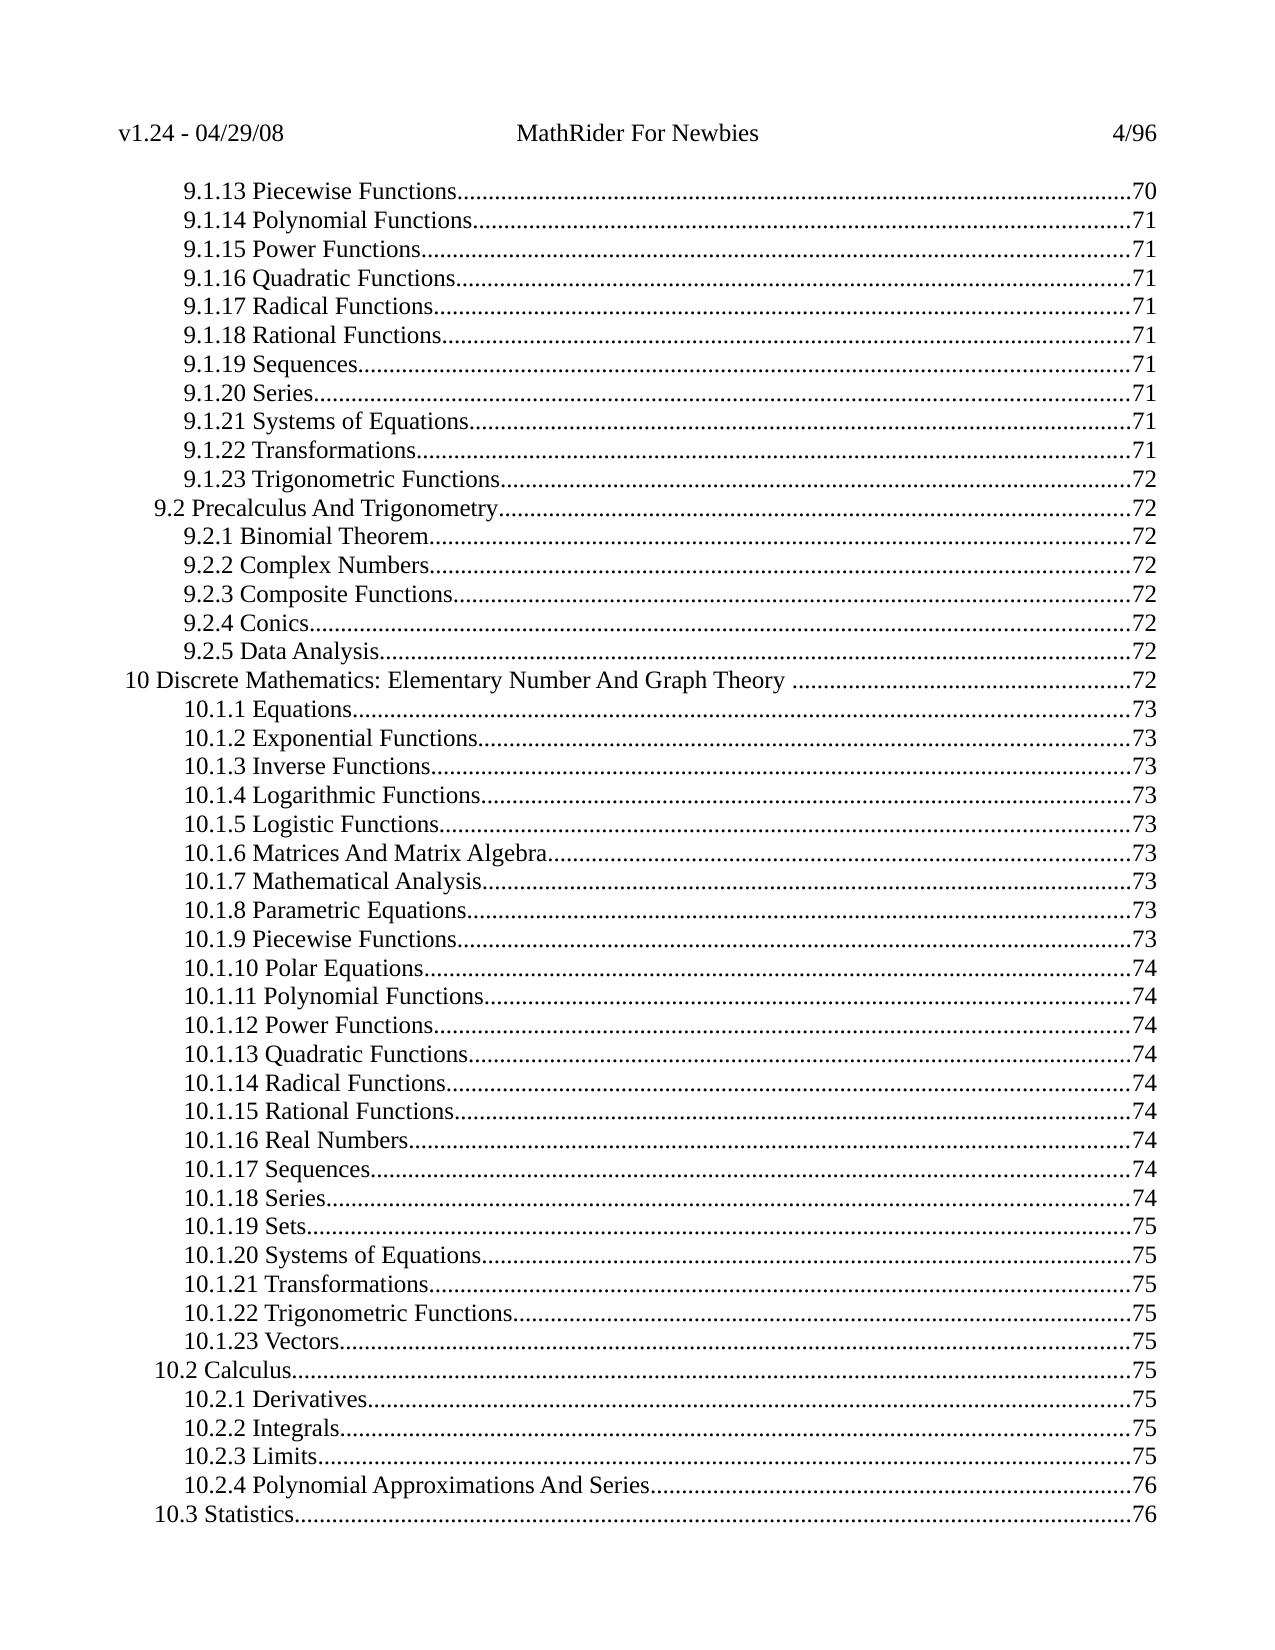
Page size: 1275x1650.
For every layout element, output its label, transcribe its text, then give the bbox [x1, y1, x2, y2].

text 10.2.1 Derivatives 75 [177, 1384, 1157, 1413]
text 10.1.23 Vectors 75 [177, 1326, 1157, 1355]
text 10.1.22 Trigonometric Functions 75 [177, 1298, 1157, 1326]
text 10.1.13 Quadratic Functions 74 [177, 1039, 1157, 1068]
text 10.1.18 Series 74 [177, 1183, 1157, 1211]
text 9.1.18 Rational Functions 71 [177, 320, 1157, 349]
text 10.1.10 Polar Equations 74 [177, 953, 1157, 981]
text 9.1.14 Polynomial Functions 71 [177, 205, 1157, 234]
text 10.2 Calculus 75 [148, 1355, 1157, 1384]
text 10.1.20 Systems of Equations 75 [177, 1240, 1157, 1269]
text 9.1.21 Systems of Equations 71 [177, 406, 1157, 435]
text 10.1.5 Logistic Functions 73 [177, 809, 1157, 838]
text 10.1.3 Inverse Functions 73 [177, 751, 1157, 780]
text 9.2.2 Complex Numbers 72 [177, 550, 1157, 579]
text 10.1.6 Matrices And Matrix Algebra 73 [177, 838, 1157, 866]
text 10.2.3 Limits 75 [177, 1441, 1157, 1470]
text 9.1.16 Quadratic Functions 71 [177, 263, 1157, 291]
text 10.1.11 Polynomial Functions 74 [177, 981, 1157, 1010]
text 10.1.8 Parametric Equations 73 [177, 895, 1157, 924]
text 9.2.5 Data Analysis 72 [177, 636, 1157, 665]
text 9.1.17 Radical Functions 71 [177, 291, 1157, 320]
text 9.2.3 Composite Functions 72 [177, 579, 1157, 608]
text 9.1.22 Transformations 71 [177, 435, 1157, 464]
text 10.1.12 Power Functions 74 [177, 1010, 1157, 1039]
text 10.1.2 Exponential Functions 73 [177, 723, 1157, 751]
text 10.1.15 Rational Functions 74 [177, 1096, 1157, 1125]
text 10 Discrete Mathematics: Elementary Number And Graph Theory 72 [118, 665, 1157, 694]
text 10.1.16 Real Numbers 74 [177, 1125, 1157, 1154]
text 10.1.19 Sets 75 [177, 1211, 1157, 1240]
text 9.2 Precalculus And Trigonometry 72 [148, 493, 1157, 521]
text 10.1.7 Mathematical Analysis 73 [177, 866, 1157, 895]
text 10.1.4 Logarithmic Functions 73 [177, 780, 1157, 809]
text 9.1.19 Sequences 71 [177, 349, 1157, 378]
text 10.1.21 Transformations 75 [177, 1269, 1157, 1298]
text 10.1.9 Piecewise Functions 73 [177, 924, 1157, 953]
text 10.2.2 Integrals 75 [177, 1413, 1157, 1441]
text 10.1.17 Sequences 74 [177, 1154, 1157, 1183]
text 9.1.20 Series 71 [177, 378, 1157, 406]
text 10.1.1 Equations 73 [177, 694, 1157, 723]
text 9.1.15 Power Functions 71 [177, 234, 1157, 263]
text 10.1.14 Radical Functions 74 [177, 1068, 1157, 1096]
text 9.2.4 Conics 72 [177, 608, 1157, 636]
text 10.3 Statistics 76 [148, 1499, 1157, 1528]
text 9.1.23 Trigonometric Functions 72 [177, 464, 1157, 493]
text 9.1.13 Piecewise Functions 70 [177, 176, 1157, 205]
text 10.2.4 Polynomial Approximations And Series 76 [177, 1470, 1157, 1499]
text 9.2.1 Binomial Theorem 72 [177, 521, 1157, 550]
